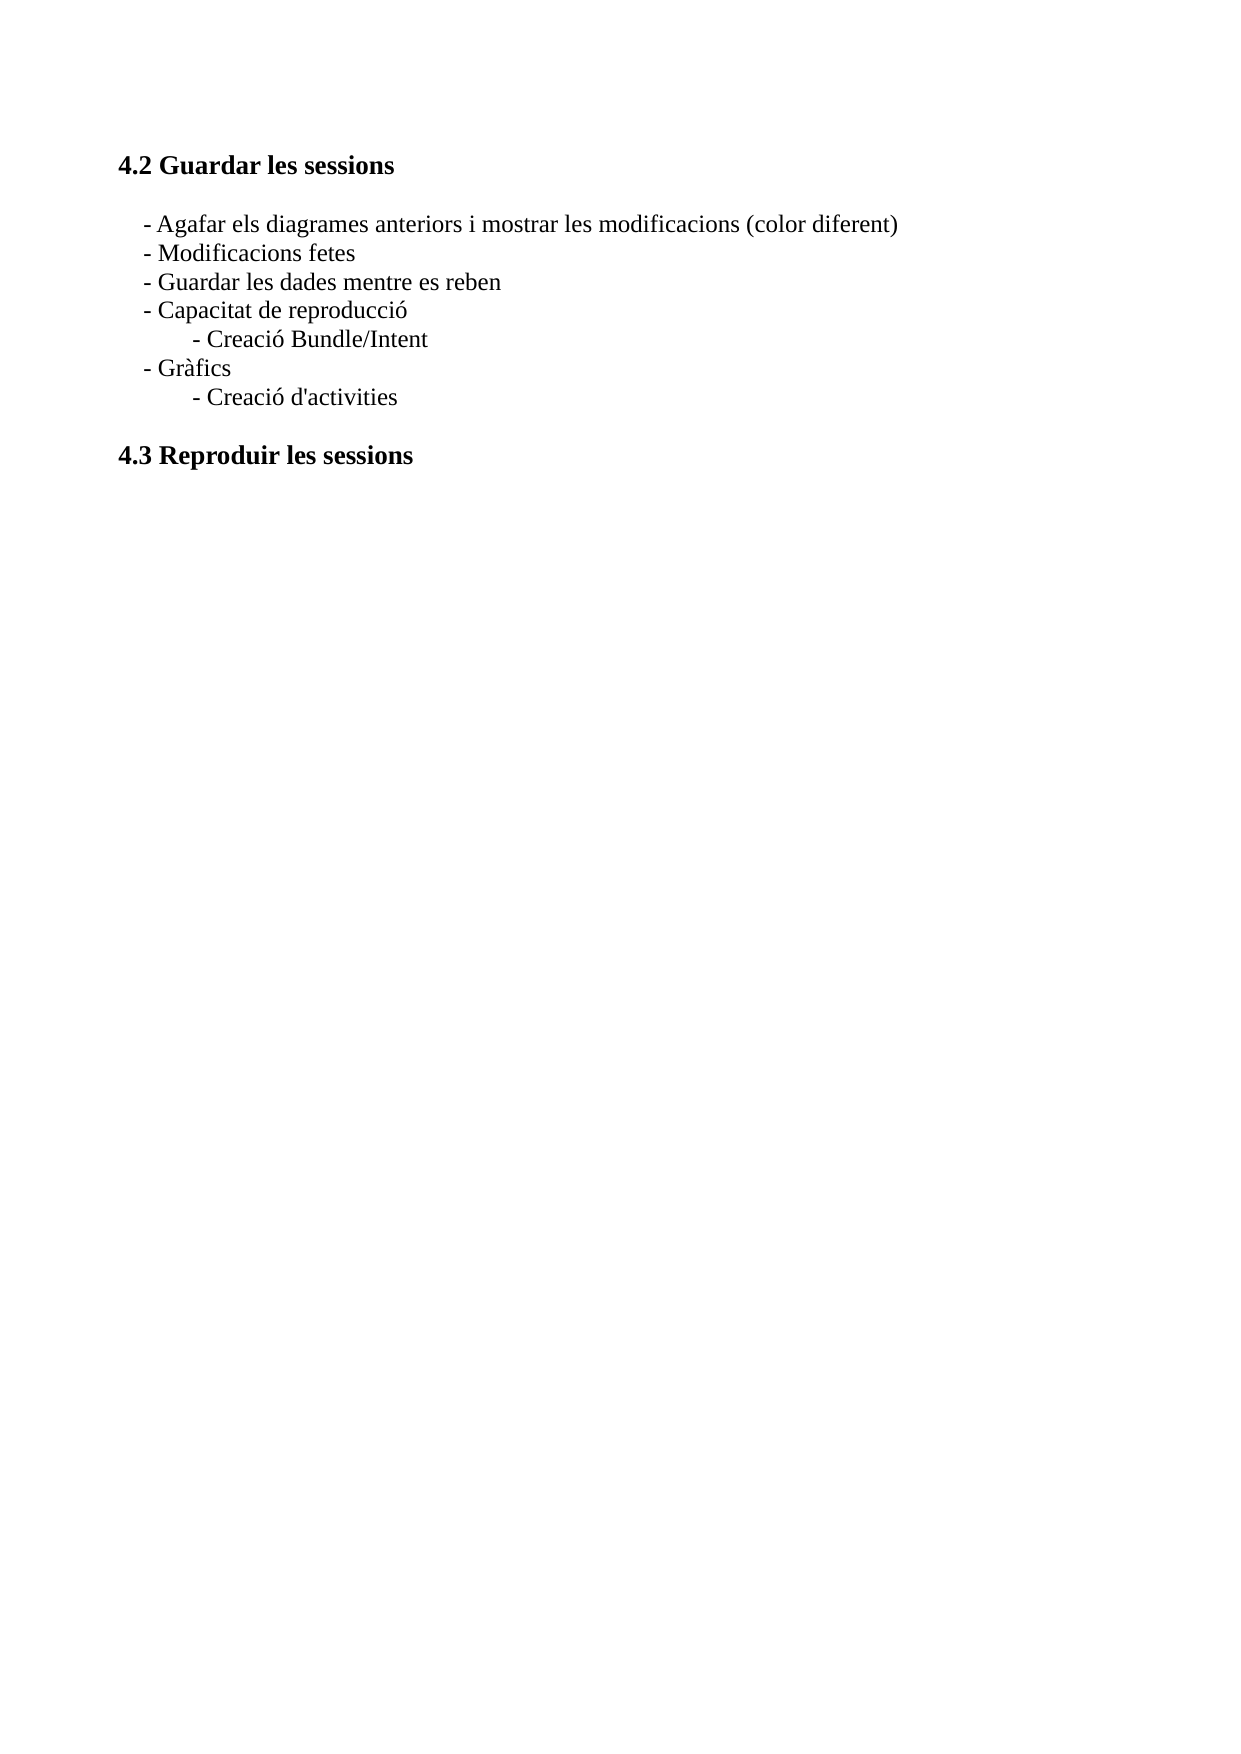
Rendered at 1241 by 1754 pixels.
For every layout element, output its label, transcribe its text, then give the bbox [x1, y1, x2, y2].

text - Gràfics [118, 353, 1122, 382]
text 4.2 Guardar les sessions [118, 149, 1122, 180]
text - Modificacions fetes [118, 238, 1122, 267]
text - Creació Bundle/Intent [118, 324, 1122, 353]
text - Agafar els diagrames anteriors i mostrar les modificacions (color diferent) [118, 209, 1122, 238]
text - Creació d'activities [118, 382, 1122, 410]
text - Capacitat de reproducció [118, 295, 1122, 324]
text - Guardar les dades mentre es reben [118, 267, 1122, 295]
text 4.3 Reproduir les sessions [118, 439, 1122, 470]
